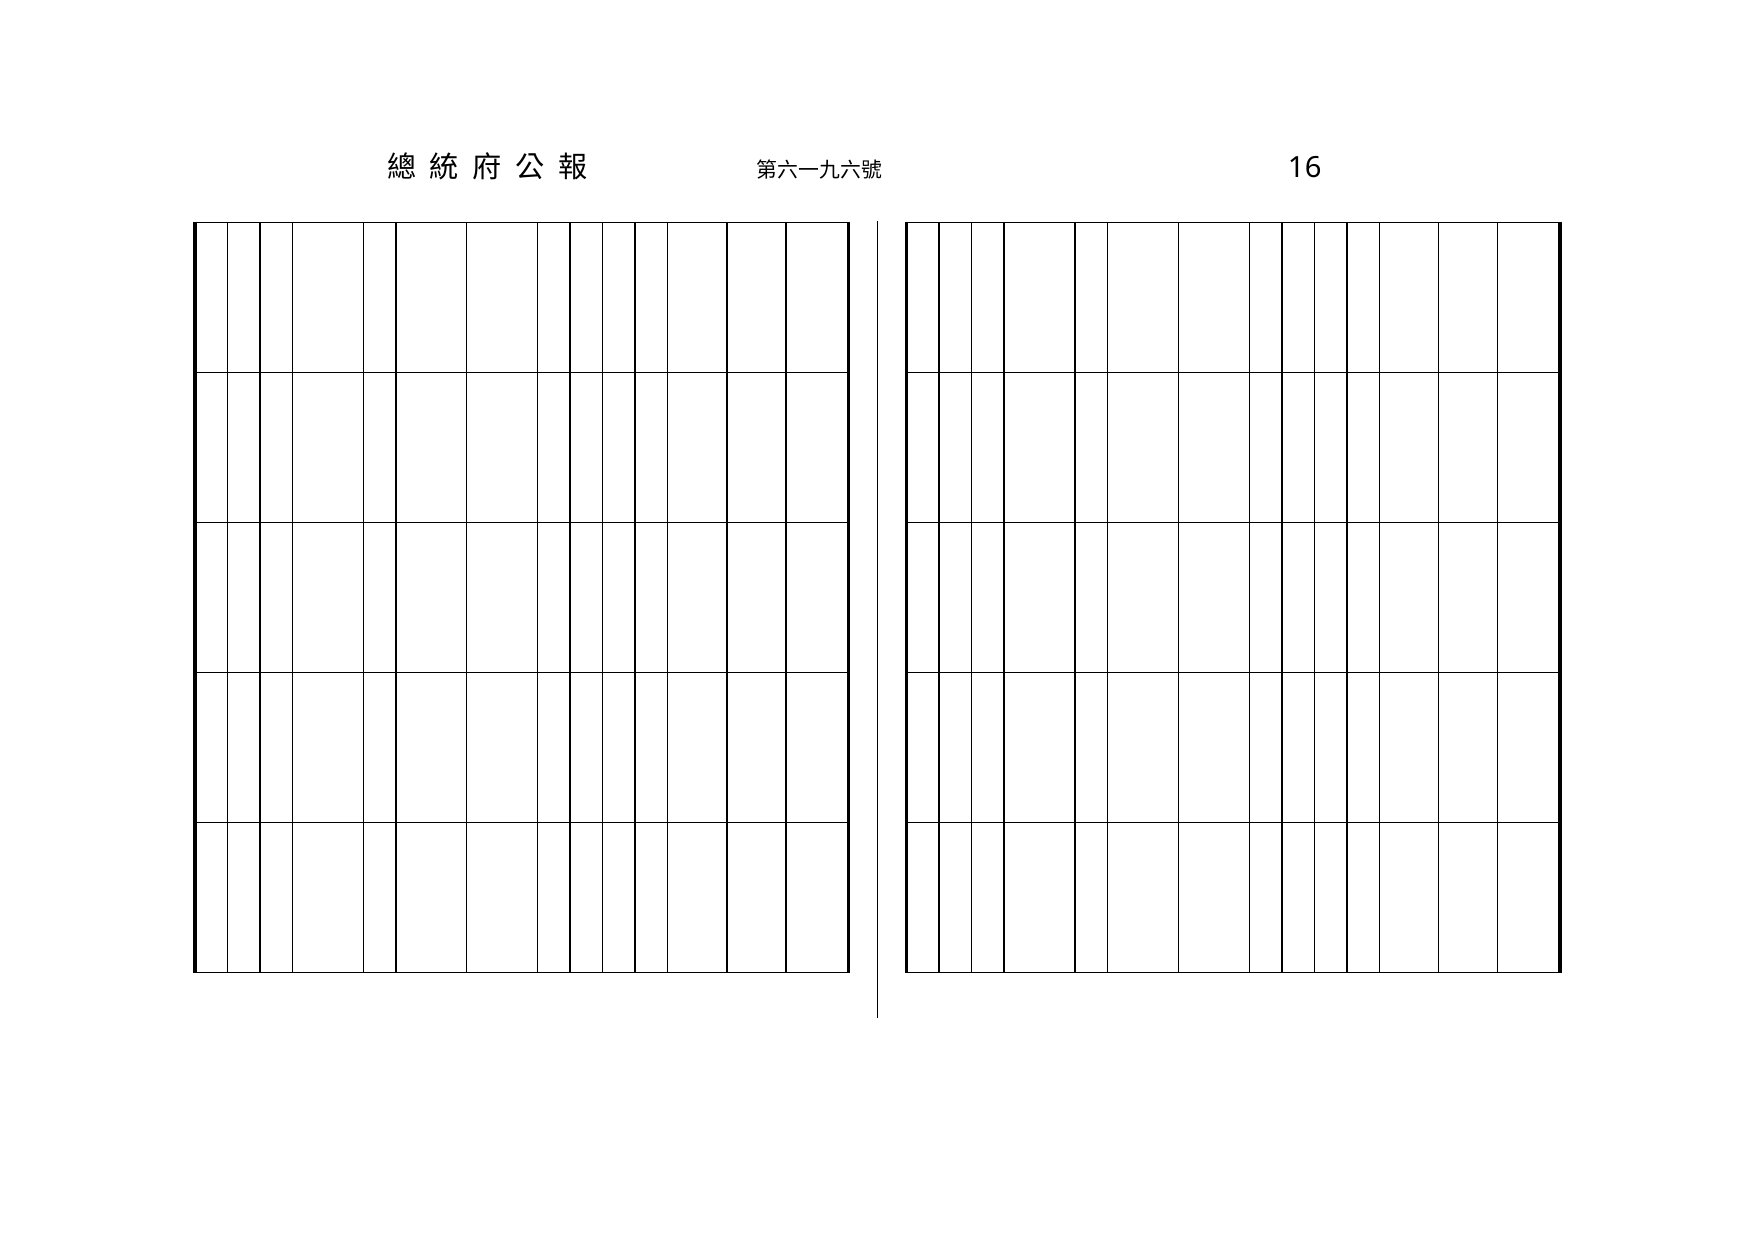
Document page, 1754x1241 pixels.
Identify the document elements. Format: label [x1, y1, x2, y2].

table_cell [293, 673, 316, 822]
table_cell [419, 823, 443, 972]
table_cell [816, 673, 847, 822]
table_cell [571, 373, 602, 522]
table_cell [816, 523, 847, 672]
table_cell [443, 223, 466, 372]
table_cell [1439, 673, 1468, 822]
table_cell [787, 373, 816, 522]
table_cell [1155, 673, 1178, 822]
table_cell [228, 673, 259, 822]
table_cell [1409, 373, 1438, 522]
table_cell [1250, 523, 1281, 672]
table_cell [1409, 673, 1438, 822]
table_cell [1076, 373, 1107, 522]
table_cell [1131, 673, 1155, 822]
table_cell [1380, 823, 1409, 972]
table_cell [316, 523, 339, 672]
table_cell [1179, 523, 1214, 672]
table_cell [1498, 673, 1527, 822]
table_cell [571, 673, 602, 822]
table_cell [340, 523, 363, 672]
table_cell [228, 823, 259, 972]
table_cell [1315, 823, 1346, 972]
table_cell [668, 223, 697, 372]
table_cell [1005, 523, 1028, 672]
table_cell [1527, 823, 1558, 972]
table_cell [1283, 673, 1314, 822]
table_cell [571, 523, 602, 672]
table_cell [787, 823, 816, 972]
table_cell [1409, 823, 1438, 972]
table_cell [940, 223, 971, 372]
table_cell [1498, 223, 1527, 372]
table_cell [538, 373, 569, 522]
table_cell [1202, 823, 1226, 972]
table_cell [571, 223, 602, 372]
table_cell [340, 823, 363, 972]
table_cell [908, 823, 938, 972]
table_cell [514, 223, 537, 372]
table_cell [419, 223, 443, 372]
table_cell [1226, 223, 1249, 372]
table_cell [467, 223, 490, 372]
table_cell [364, 373, 395, 522]
table_cell [261, 823, 292, 972]
table_cell [1108, 373, 1131, 522]
table_cell [1468, 373, 1497, 522]
table_cell [1468, 673, 1497, 822]
table_cell [467, 523, 490, 672]
table_cell [1409, 223, 1438, 372]
table_cell [1202, 223, 1226, 372]
table_cell [197, 673, 227, 822]
table_cell [419, 673, 443, 822]
table_cell [1005, 373, 1028, 522]
table_cell [603, 523, 634, 672]
table_cell [538, 823, 569, 972]
table_cell [1380, 673, 1409, 822]
table_cell [1179, 373, 1202, 522]
table_cell [1051, 823, 1074, 972]
table_cell [728, 673, 756, 822]
table_cell [697, 823, 726, 972]
table_cell [1283, 523, 1314, 672]
table_cell [668, 823, 697, 972]
table_cell [668, 523, 697, 672]
table_cell [261, 223, 292, 372]
table_cell [197, 823, 227, 972]
table_cell [538, 523, 569, 672]
table_cell [1076, 223, 1107, 372]
table_cell [728, 823, 756, 972]
table_cell [490, 373, 514, 522]
table_cell [1348, 223, 1379, 372]
table_cell [228, 373, 259, 522]
table_cell [397, 373, 419, 522]
table_cell [636, 373, 667, 522]
table_cell [1131, 823, 1155, 972]
table_cell [756, 823, 785, 972]
table_cell [972, 673, 1003, 822]
table_cell [397, 523, 419, 672]
table_cell [1202, 673, 1226, 822]
table_cell [316, 223, 339, 372]
table_cell [1468, 823, 1497, 972]
table_cell [1527, 673, 1558, 822]
table_cell [197, 373, 227, 522]
table_cell [1348, 523, 1379, 672]
table_cell [1527, 373, 1558, 522]
table_cell [1131, 523, 1155, 672]
table_cell [972, 823, 1003, 972]
table_cell [1527, 223, 1558, 372]
table_cell [293, 823, 316, 972]
table_cell [293, 223, 316, 372]
table_cell [1315, 373, 1346, 522]
table_cell [1005, 673, 1028, 822]
table_cell [697, 223, 726, 372]
table_cell [571, 823, 602, 972]
table_cell [756, 223, 785, 372]
table_cell [787, 523, 816, 672]
table_cell [1179, 223, 1202, 372]
table_cell [1226, 673, 1249, 822]
table_cell [1155, 223, 1178, 372]
table_cell [908, 373, 938, 522]
table_cell [1108, 673, 1131, 822]
table_cell [908, 673, 938, 822]
table_cell [603, 373, 634, 522]
table_cell [467, 823, 490, 972]
table_cell [756, 373, 785, 522]
table_cell [197, 523, 227, 672]
table_cell [1131, 373, 1155, 522]
table_cell [514, 673, 537, 822]
table_cell [364, 823, 395, 972]
table_cell [603, 823, 634, 972]
table_cell [1179, 823, 1202, 972]
table_cell [1155, 823, 1178, 972]
table_cell [728, 373, 756, 522]
table_cell [364, 223, 395, 372]
table_cell [261, 673, 292, 822]
table_cell [443, 523, 466, 672]
table_cell [1179, 673, 1202, 822]
table_cell [636, 523, 667, 672]
table_cell [1155, 523, 1178, 672]
table_cell [1131, 223, 1155, 372]
table_cell [756, 523, 785, 672]
table_cell [697, 523, 726, 672]
table_cell [972, 373, 1003, 522]
table_cell [1108, 823, 1131, 972]
table_cell [467, 673, 490, 822]
table_cell [293, 523, 316, 672]
table_cell [940, 373, 971, 522]
table_cell [1051, 373, 1074, 522]
table_cell [1439, 223, 1468, 372]
table_cell [1283, 373, 1314, 522]
table_cell [908, 523, 938, 672]
table_cell [1250, 373, 1281, 522]
table_cell [1028, 223, 1051, 372]
table_cell [1498, 523, 1527, 672]
table_cell [261, 523, 292, 672]
table_cell [1051, 523, 1074, 672]
table_cell [1527, 523, 1558, 672]
table_cell [1005, 823, 1028, 972]
table_cell [1283, 223, 1314, 372]
table_cell [1202, 373, 1226, 522]
table_cell [1214, 523, 1249, 672]
table_cell [1155, 373, 1178, 522]
table_cell [419, 373, 443, 522]
table_cell [1028, 523, 1051, 672]
table_cell [697, 373, 726, 522]
table_cell [636, 673, 667, 822]
table_cell [490, 523, 514, 672]
table_cell [1380, 523, 1409, 672]
table_cell [316, 373, 339, 522]
table_cell [1439, 523, 1468, 672]
table_cell [316, 673, 339, 822]
table_cell [1315, 223, 1346, 372]
table_cell [228, 223, 259, 372]
table_cell [728, 223, 756, 372]
table_cell [538, 223, 569, 372]
table_cell [1028, 373, 1051, 522]
table_cell [293, 373, 316, 522]
table_cell [603, 673, 634, 822]
table_cell [1005, 223, 1028, 372]
table_cell [316, 823, 339, 972]
table_cell [1498, 373, 1527, 522]
table_cell [1380, 223, 1409, 372]
table_cell [1226, 373, 1249, 522]
table_cell [908, 223, 938, 372]
table_cell [1028, 823, 1051, 972]
table_cell [787, 223, 816, 372]
table_cell [697, 673, 726, 822]
table_cell [340, 223, 363, 372]
table_cell [972, 223, 1003, 372]
table_cell [1468, 223, 1497, 372]
table_cell [1108, 523, 1131, 672]
table_cell [397, 823, 419, 972]
table_cell [443, 673, 466, 822]
table_cell [636, 223, 667, 372]
table_cell [1250, 673, 1281, 822]
table_cell [1348, 823, 1379, 972]
table_cell [1439, 373, 1468, 522]
table_cell [787, 673, 816, 822]
table_cell [728, 523, 756, 672]
table_cell [972, 523, 1003, 672]
table_cell [443, 373, 466, 522]
table_cell [364, 673, 395, 822]
table_cell [514, 373, 537, 522]
table_cell [514, 823, 537, 972]
table_cell [1226, 823, 1249, 972]
table_cell [1283, 823, 1314, 972]
table_cell [514, 523, 537, 672]
table_cell [538, 673, 569, 822]
table_cell [1380, 373, 1409, 522]
table_cell [197, 223, 227, 372]
table_cell [490, 673, 514, 822]
table_cell [940, 523, 971, 672]
table_cell [1348, 373, 1379, 522]
table_cell [1315, 673, 1346, 822]
table_cell [419, 523, 443, 672]
table_cell [490, 223, 514, 372]
table_cell [397, 223, 419, 372]
table_cell [490, 823, 514, 972]
table_cell [1250, 223, 1281, 372]
table_cell [816, 823, 847, 972]
table_cell [603, 223, 634, 372]
table_cell [1439, 823, 1468, 972]
table_cell [1051, 673, 1074, 822]
table_cell [940, 823, 971, 972]
table_cell [636, 823, 667, 972]
table_cell [816, 373, 847, 522]
table_cell [668, 373, 697, 522]
table_cell [1498, 823, 1527, 972]
table_cell [1076, 523, 1107, 672]
table_cell [1315, 523, 1346, 672]
table_cell [1028, 673, 1051, 822]
table_cell [1409, 523, 1438, 672]
table_cell [816, 223, 847, 372]
table_cell [228, 523, 259, 672]
table_cell [940, 673, 971, 822]
table_cell [340, 373, 363, 522]
table_cell [1348, 673, 1379, 822]
table_cell [668, 673, 697, 822]
table_cell [397, 673, 419, 822]
table_cell [1076, 673, 1107, 822]
table_cell [364, 523, 395, 672]
table_cell [1468, 523, 1497, 672]
table_cell [467, 373, 490, 522]
table_cell [1108, 223, 1131, 372]
table_cell [756, 673, 785, 822]
table_cell [261, 373, 292, 522]
table_cell [443, 823, 466, 972]
table_cell [340, 673, 363, 822]
table_cell [1250, 823, 1281, 972]
table_cell [1076, 823, 1107, 972]
table_cell [1051, 223, 1074, 372]
